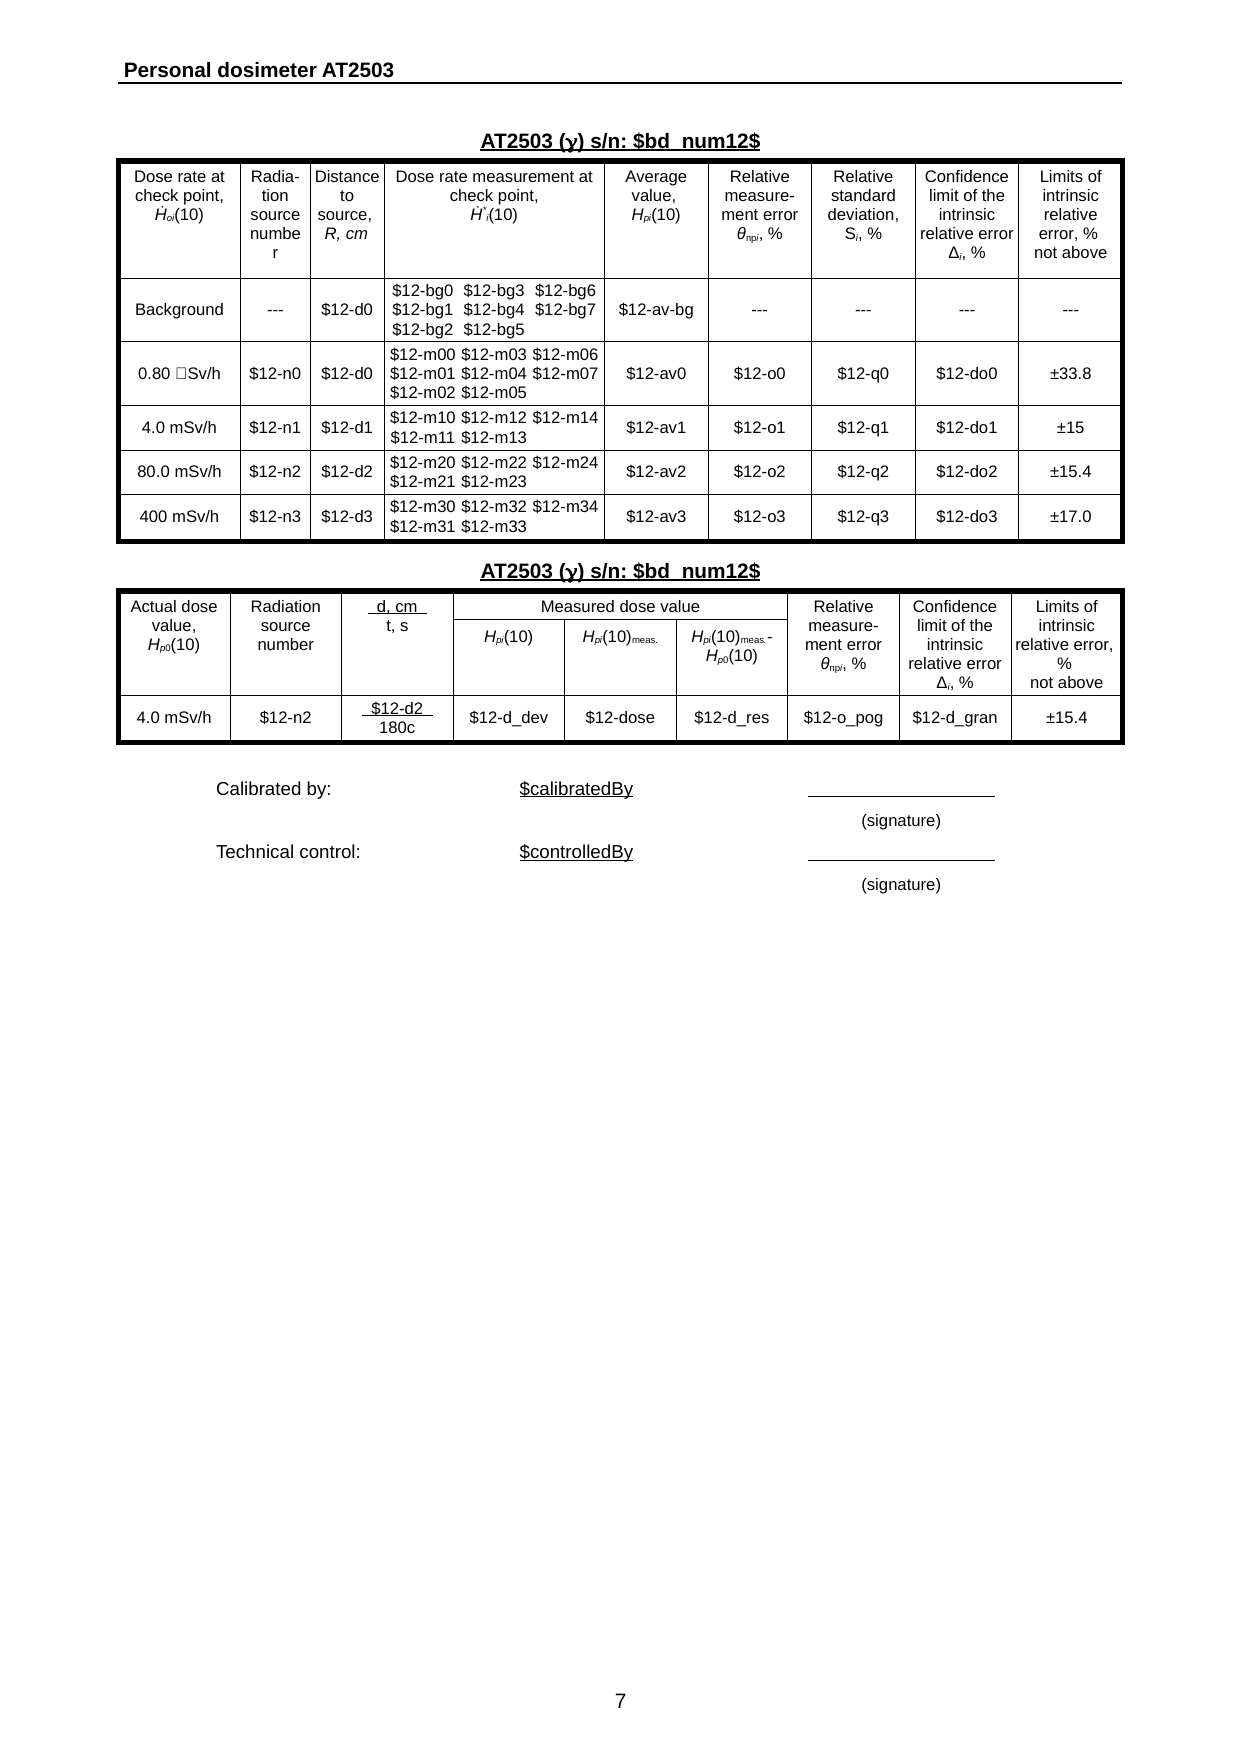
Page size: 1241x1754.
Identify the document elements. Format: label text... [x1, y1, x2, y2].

table_header [771, 772, 1031, 805]
table_cell 4.0 mSv/h [121, 696, 230, 740]
table_cell Limits of intrinsic relative error, % not above [1012, 594, 1120, 695]
table_cell 0.80 Sv/h [121, 342, 240, 405]
table_cell $12-n3 [241, 495, 310, 538]
table_cell $12-q2 [812, 451, 915, 494]
table_cell $12-o0 [709, 342, 811, 405]
table_cell $12-d_res [677, 696, 787, 740]
table_cell $12-n0 [241, 342, 310, 405]
table_cell Limits of intrinsic relative error, % not above [1019, 164, 1120, 278]
table_cell Confidence limit of the intrinsic relative error Δi, % [900, 594, 1011, 695]
table_cell Relative measure-ment error θпрi, % [709, 164, 811, 278]
table_cell Relative measure-ment error θпрi, % [788, 594, 899, 695]
table_cell $12-d3 [311, 495, 384, 538]
table_cell $12-q3 [812, 495, 915, 538]
table_cell ±15.4 [1012, 696, 1120, 740]
table_cell Measured dose value [454, 594, 787, 619]
table_cell Background [121, 279, 240, 341]
table_header $calibratedBy [514, 772, 771, 805]
table_cell $12-dose [565, 696, 676, 740]
table_cell $12-o1 [709, 406, 811, 449]
table_cell Radia-tion source number [241, 164, 310, 278]
table_cell --- [241, 279, 310, 341]
table_cell 80.0 mSv/h [121, 451, 240, 494]
table_cell [210, 805, 514, 836]
table_cell Dose rate at check point, Ḣoi(10) [121, 164, 240, 278]
table_cell Confidence limit of the intrinsic relative error Δi, % [916, 164, 1018, 278]
table_cell Actual dose value, Hp0(10) [121, 594, 230, 695]
table_cell $12-bg0 $12-bg1 $12-bg2 $12-bg3 $12-bg4 $12-bg5 $12-bg6 $12-bg7 [385, 279, 604, 341]
table_cell --- [709, 279, 811, 341]
table_cell ±33.8 [1019, 342, 1120, 405]
table_cell (signature) [771, 869, 1031, 899]
table_cell Radiation source number [231, 594, 341, 695]
table_cell [210, 869, 514, 899]
table_cell $12-q1 [812, 406, 915, 449]
table_cell $12-av1 [605, 406, 708, 449]
table_cell 4.0 mSv/h [121, 406, 240, 449]
table_cell Technical control: [210, 836, 514, 868]
table_cell ±15.4 [1019, 451, 1120, 494]
table_cell Average value, Hpi(10) [605, 164, 708, 278]
table_cell $12-n2 [231, 696, 341, 740]
table_cell d, cm t, s [342, 594, 453, 695]
table_cell --- [1019, 279, 1120, 341]
table_cell $12-d_dev [454, 696, 564, 740]
table_cell $controlledBy [514, 836, 771, 868]
table_cell $12-do1 [916, 406, 1018, 449]
table_cell $12-d0 [311, 342, 384, 405]
table_cell $12-m20 $12-m21 $12-m22 $12-m23 $12-m24 [385, 451, 604, 494]
table_header Calibrated by: [210, 772, 514, 805]
table_cell $12-o3 [709, 495, 811, 538]
table_cell Dose rate measurement at check point, Ḣ*i(10) [385, 164, 604, 278]
table_cell $12-m00 $12-m01 $12-m02 $12-m03 $12-m04 $12-m05 $12-m06 $12-m07 [385, 342, 604, 405]
table_cell Hpi(10)meas. [565, 620, 676, 695]
table_cell $12-o_pog [788, 696, 899, 740]
table_cell $12-q0 [812, 342, 915, 405]
table_header AT2503 () s/n: $bd_num12$ [118, 114, 1122, 158]
table_cell Distance to source, R, сm [311, 164, 384, 278]
table_cell Relative standard deviation, Si, % [812, 164, 915, 278]
table_cell $12-av0 [605, 342, 708, 405]
table_cell $12-n1 [241, 406, 310, 449]
table_cell 400 mSv/h [121, 495, 240, 538]
table_cell --- [916, 279, 1018, 341]
table_cell $12-av2 [605, 451, 708, 494]
table_cell --- [812, 279, 915, 341]
table_cell Hpi(10) [454, 620, 564, 695]
table_cell ±15 [1019, 406, 1120, 449]
table_cell ±17.0 [1019, 495, 1120, 538]
table_header AT2503 () s/n: $bd_num12$ [118, 544, 1122, 588]
table_cell (signature) [771, 805, 1031, 836]
table_cell $12-m10 $12-m11 $12-m12 $12-m13 $12-m14 [385, 406, 604, 449]
table_cell $12-d_gran [900, 696, 1011, 740]
table_cell $12-o2 [709, 451, 811, 494]
table_cell $12-n2 [241, 451, 310, 494]
table_cell $12-do2 [916, 451, 1018, 494]
table_cell [514, 869, 771, 899]
table_cell [514, 805, 771, 836]
table_cell $12-d0 [311, 279, 384, 341]
table_cell $12-d2 [311, 451, 384, 494]
table_cell $12-d1 [311, 406, 384, 449]
table_cell $12-d2 180c [342, 696, 453, 740]
table_cell $12-av3 [605, 495, 708, 538]
table_cell $12-do0 [916, 342, 1018, 405]
table_cell [771, 836, 1031, 868]
table_cell $12-av-bg [605, 279, 708, 341]
table_cell Hpi(10)meas.-Hp0(10) [677, 620, 787, 695]
table_cell $12-m30 $12-m31 $12-m32 $12-m33 $12-m34 [385, 495, 604, 538]
table_cell $12-do3 [916, 495, 1018, 538]
